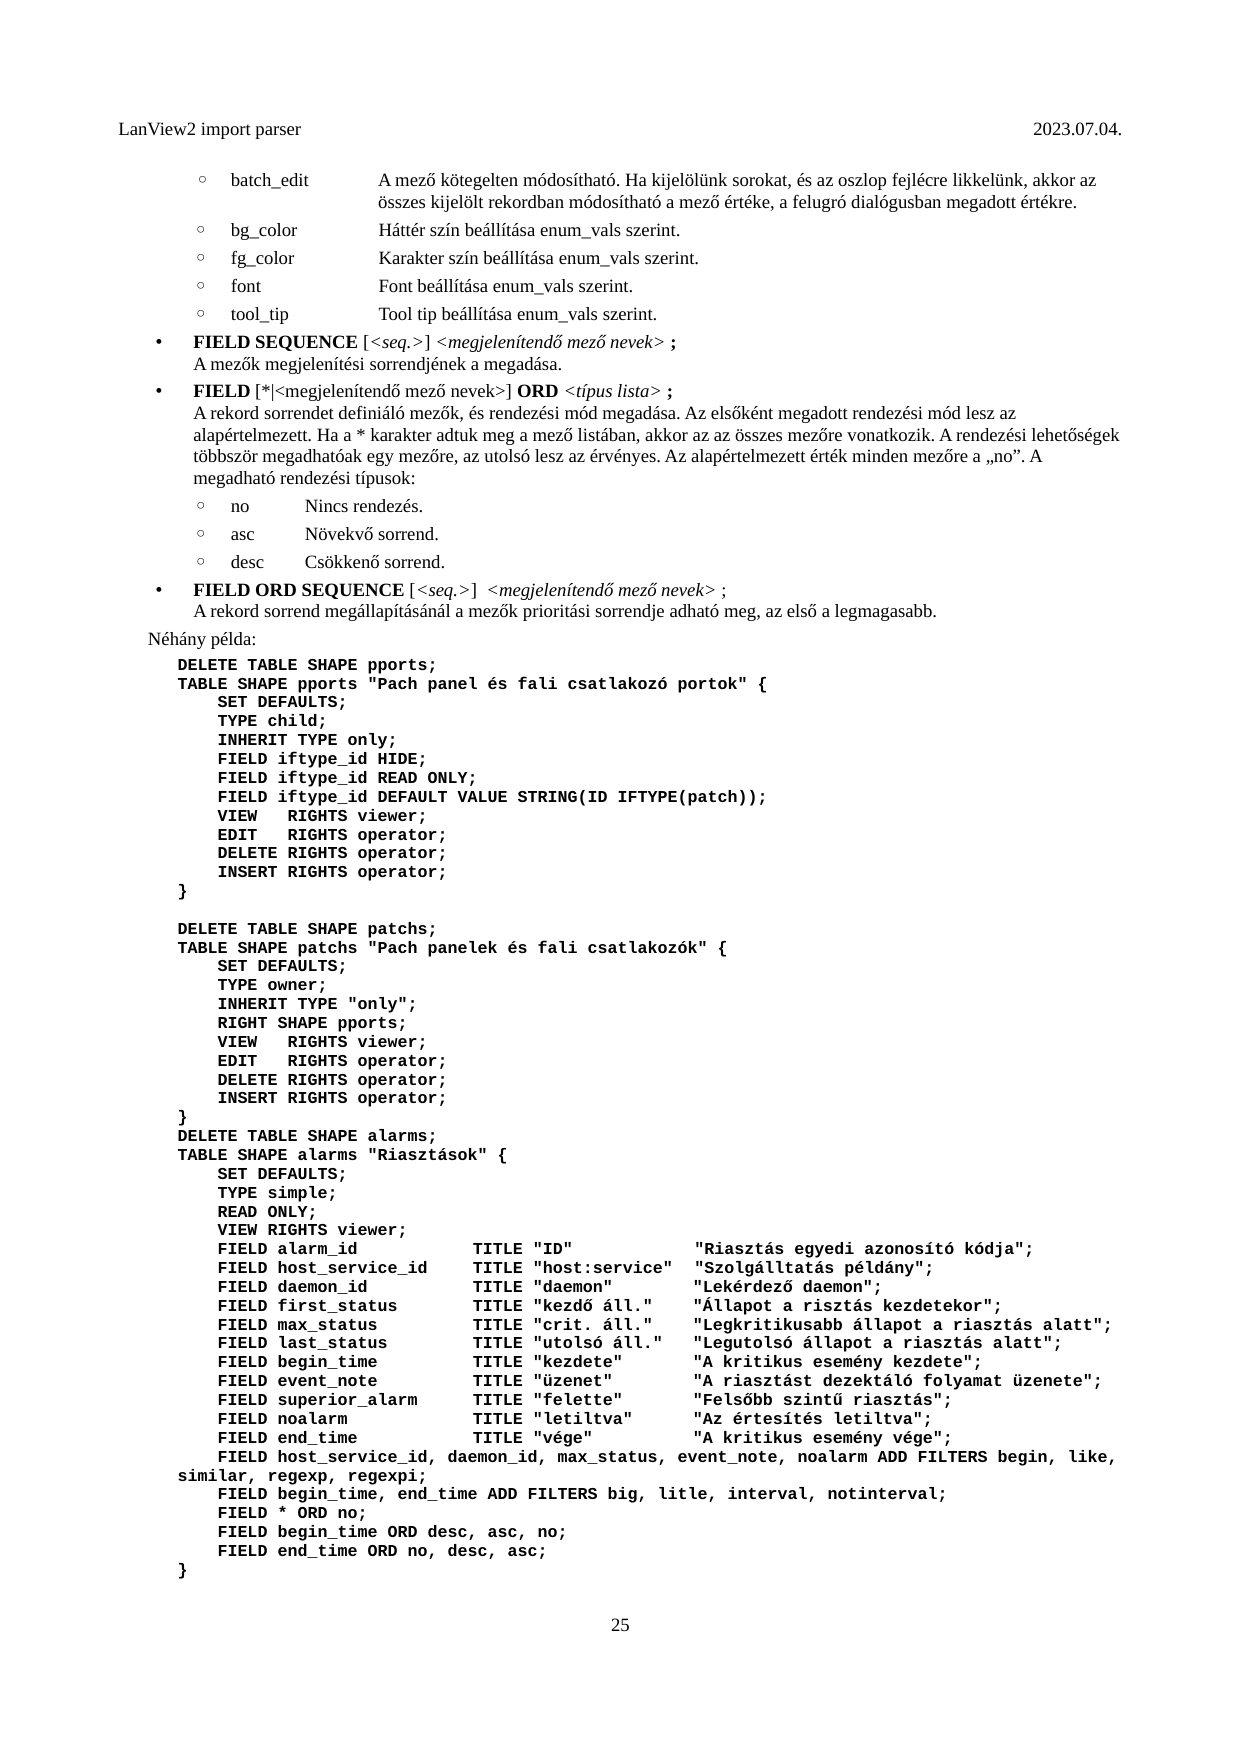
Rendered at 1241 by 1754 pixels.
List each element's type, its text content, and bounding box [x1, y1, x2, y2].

list no Nincs rendezés. [193, 495, 1122, 516]
text TABLE SHAPE alarms "Riasztások" { [177, 1147, 1122, 1165]
text } [177, 883, 1122, 901]
text TYPE child; [177, 713, 1122, 732]
text FIELD noalarm TITLE "letiltva" "Az értesítés letiltva"; [177, 1411, 1122, 1429]
text FIELD host_service_id TITLE "host:service" "Szolgálltatás példány"; [177, 1260, 1122, 1278]
text FIELD iftype_id READ ONLY; [177, 769, 1122, 788]
text FIELD iftype_id HIDE; [177, 751, 1122, 769]
list FIELD ORD SEQUENCE [<seq.>] <megjelenítendő mező nevek> ; A rekord sorrend megállapításánál a mezők prioritási sorrendje adható meg, az első a legmagasabb. [156, 579, 1122, 622]
text DELETE RIGHTS operator; [177, 1071, 1122, 1090]
text FIELD * ORD no; [177, 1505, 1122, 1524]
text FIELD first_status TITLE "kezdő áll." "Állapot a risztás kezdetekor"; [177, 1297, 1122, 1316]
text EDIT RIGHTS operator; [177, 1052, 1122, 1071]
text TYPE simple; [177, 1184, 1122, 1203]
list FIELD SEQUENCE [<seq.>] <megjelenítendő mező nevek> ; A mezők megjelenítési sorrendjének a megadása. [156, 331, 1122, 374]
list asc Növekvő sorrend. [193, 523, 1122, 544]
text } [177, 1561, 1122, 1580]
text EDIT RIGHTS operator; [177, 826, 1122, 845]
text FIELD event_note TITLE "üzenet" "A riasztást dezektáló folyamat üzenete"; [177, 1373, 1122, 1392]
text FIELD end_time ORD no, desc, asc; [177, 1542, 1122, 1561]
text INSERT RIGHTS operator; [177, 1090, 1122, 1109]
text TABLE SHAPE pports "Pach panel és fali csatlakozó portok" { [177, 675, 1122, 694]
list FIELD [*|<megjelenítendő mező nevek>] ORD <típus lista> ; A rekord sorrendet definiáló mezők, és rendezési mód megadása. Az elsőként megadott rendezési mód lesz az alapértelmezett. Ha a * karakter adtuk meg a mező listában, akkor az az összes mezőre vonatkozik. A rendezési lehetőségek többször megadhatóak egy mezőre, az utolsó lesz az érvényes. Az alapértelmezett érték minden mezőre a „no”. A megadható rendezési típusok: [156, 380, 1122, 488]
text SET DEFAULTS; [177, 1165, 1122, 1184]
text READ ONLY; [177, 1203, 1122, 1222]
text INSERT RIGHTS operator; [177, 864, 1122, 883]
text DELETE RIGHTS operator; [177, 845, 1122, 864]
text TABLE SHAPE patchs "Pach panelek és fali csatlakozók" { [177, 939, 1122, 958]
text FIELD daemon_id TITLE "daemon" "Lekérdező daemon"; [177, 1278, 1122, 1297]
text INHERIT TYPE only; [177, 732, 1122, 751]
text RIGHT SHAPE pports; [177, 1014, 1122, 1033]
text FIELD begin_time TITLE "kezdete" "A kritikus esemény kezdete"; [177, 1354, 1122, 1373]
list tool_tip Tool tip beállítása enum_vals szerint. [193, 303, 1122, 324]
text VIEW RIGHTS viewer; [177, 1222, 1122, 1241]
text FIELD begin_time, end_time ADD FILTERS big, litle, interval, notinterval; [177, 1486, 1122, 1505]
list font Font beállítása enum_vals szerint. [193, 275, 1122, 296]
text FIELD alarm_id TITLE "ID" "Riasztás egyedi azonosító kódja"; [177, 1241, 1122, 1260]
text DELETE TABLE SHAPE pports; [177, 656, 1122, 675]
text DELETE TABLE SHAPE alarms; [177, 1128, 1122, 1147]
list fg_color Karakter szín beállítása enum_vals szerint. [193, 247, 1122, 268]
text SET DEFAULTS; [177, 694, 1122, 713]
text TYPE owner; [177, 977, 1122, 996]
list batch_edit A mező kötegelten módosítható. Ha kijelölünk sorokat, és az oszlop fejlécre likkelünk, akkor az összes kijelölt rekordban módosítható a mező értéke, a felugró dialógusban megadott értékre. [195, 169, 1122, 212]
text FIELD last_status TITLE "utolsó áll." "Legutolsó állapot a riasztás alatt"; [177, 1335, 1122, 1354]
text VIEW RIGHTS viewer; [177, 1033, 1122, 1052]
text FIELD host_service_id, daemon_id, max_status, event_note, noalarm ADD FILTERS begin, like, similar, regexp, regexpi; [177, 1448, 1122, 1486]
list desc Csökkenő sorrend. [193, 551, 1122, 572]
text FIELD begin_time ORD desc, asc, no; [177, 1524, 1122, 1542]
text DELETE TABLE SHAPE patchs; [177, 920, 1122, 939]
text FIELD max_status TITLE "crit. áll." "Legkritikusabb állapot a riasztás alatt"; [177, 1316, 1122, 1335]
text FIELD iftype_id DEFAULT VALUE STRING(ID IFTYPE(patch)); [177, 788, 1122, 807]
text VIEW RIGHTS viewer; [177, 807, 1122, 826]
text Néhány példa: [118, 628, 1122, 650]
list bg_color Háttér szín beállítása enum_vals szerint. [193, 219, 1122, 240]
text FIELD superior_alarm TITLE "felette" "Felsőbb szintű riasztás"; [177, 1392, 1122, 1411]
text FIELD end_time TITLE "vége" "A kritikus esemény vége"; [177, 1429, 1122, 1448]
text SET DEFAULTS; [177, 958, 1122, 977]
text INHERIT TYPE "only"; [177, 996, 1122, 1014]
text } [177, 1109, 1122, 1128]
